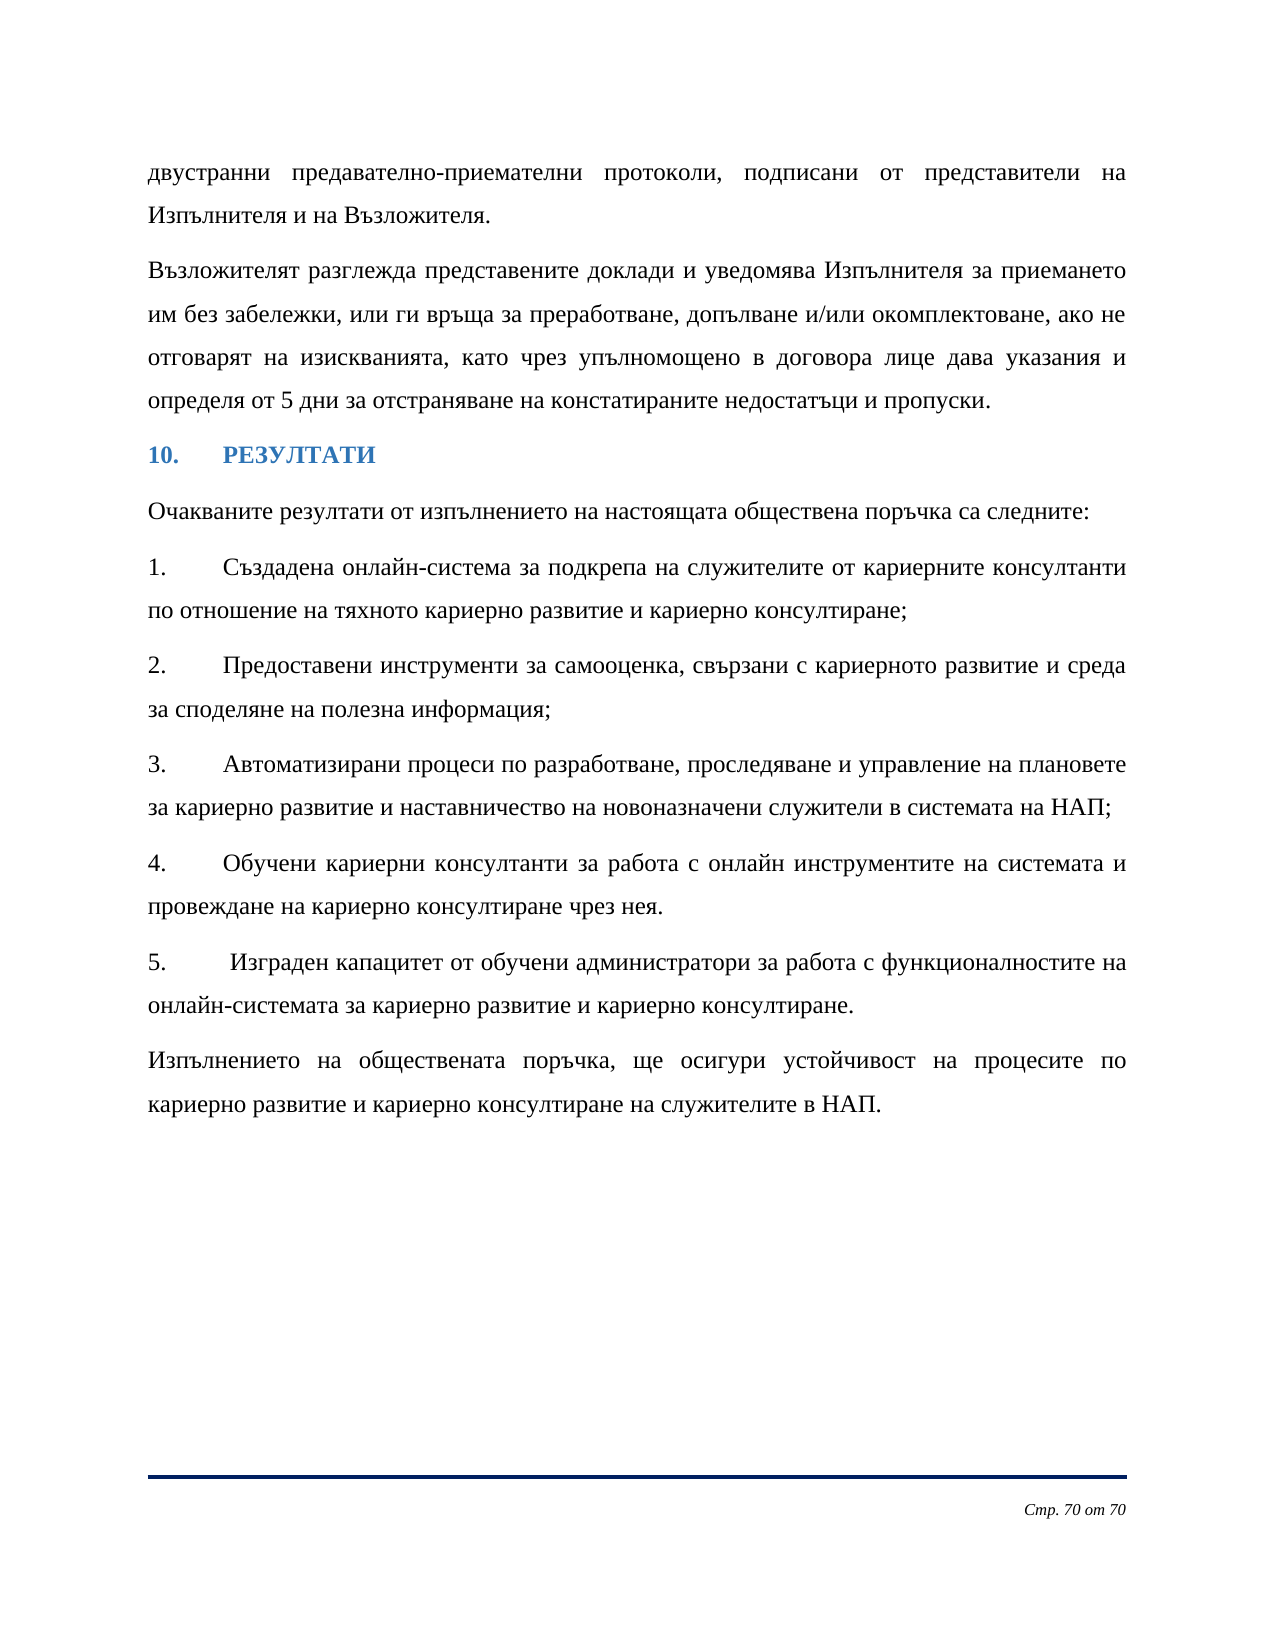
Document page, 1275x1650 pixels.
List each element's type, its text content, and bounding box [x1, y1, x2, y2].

list Автоматизирани процеси по разработване, проследяване и управление на плановете за кариерно развитие и наставничество на новоназначени служители в системата на НАП; [148, 749, 1127, 821]
list Създадена онлайн-система за подкрепа на служителите от кариерните консултанти по отношение на тяхното кариерно развитие и кариерно консултиране; [148, 552, 1127, 624]
list Изграден капацитет от обучени администратори за работа с функционалностите на онлайн-системата за кариерно развитие и кариерно консултиране. [148, 947, 1127, 1019]
text Изпълнението на обществената поръчка, ще осигури устойчивост на процесите по кариерно развитие и кариерно консултиране на служителите в НАП. [148, 1046, 1127, 1117]
text Очакваните резултати от изпълнението на настоящата обществена поръчка са следните: [148, 496, 1127, 525]
subtitle РЕЗУЛТАТИ [148, 441, 1127, 469]
list Обучени кариерни консултанти за работа с онлайн инструментите на системата и провеждане на кариерно консултиране чрез нея. [148, 848, 1127, 920]
text двустранни предавателно-приемателни протоколи, подписани от представители на Изпълнителя и на Възложителя. [148, 157, 1127, 229]
list Предоставени инструменти за самооценка, свързани с кариерното развитие и среда за споделяне на полезна информация; [148, 651, 1127, 722]
text Възложителят разглежда представените доклади и уведомява Изпълнителя за приемането им без забележки, или ги връща за преработване, допълване и/или окомплектоване, ако не отговарят на изискванията, като чрез упълномощено в договора лице дава указания и определя от 5 дни за отстраняване на констатираните недостатъци и пропуски. [148, 256, 1127, 414]
